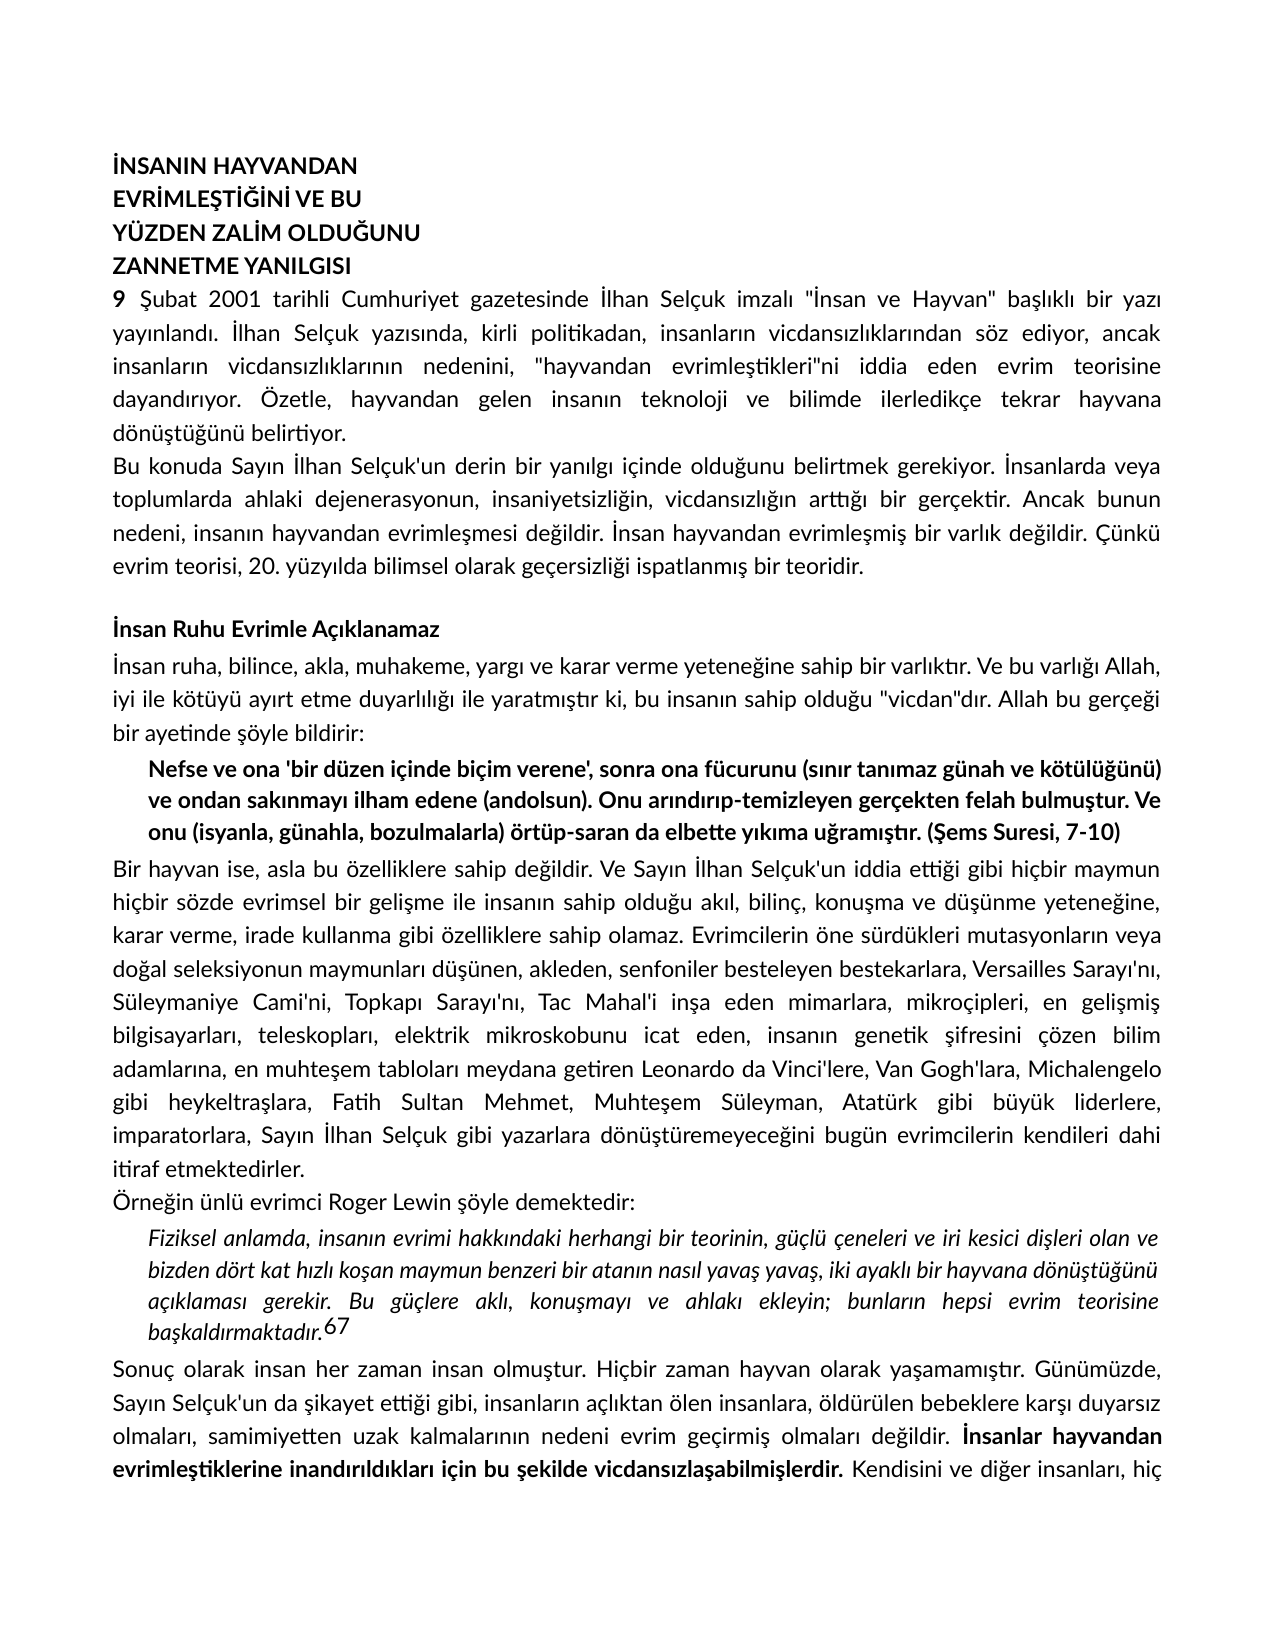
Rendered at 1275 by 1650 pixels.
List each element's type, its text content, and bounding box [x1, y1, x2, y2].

text Bu konuda Sayın İlhan Selçuk'un derin bir yanılgı içinde olduğunu belirtmek gerekiyor. İnsanlarda veya toplumlarda ahlaki dejenerasyonun, insaniyetsizliğin, vicdansızlığın arttığı bir gerçektir. Ancak bunun nedeni, insanın hayvandan evrimleşmesi değildir. İnsan hayvandan evrimleşmiş bir varlık değildir. Çünkü evrim teorisi, 20. yüzyılda bilimsel olarak geçersizliği ispatlanmış bir teoridir. [112, 448, 1162, 581]
text EVRİMLEŞTİĞİNİ VE BU [112, 181, 1162, 214]
text İnsan Ruhu Evrimle Açıklanamaz [112, 614, 1162, 643]
text İnsan ruha, bilince, akla, muhakeme, yargı ve karar verme yeteneğine sahip bir varlıktır. Ve bu varlığı Allah, iyi ile kötüyü ayırt etme duyarlılığı ile yaratmıştır ki, bu insanın sahip olduğu "vicdan"dır. Allah bu gerçeği bir ayetinde şöyle bildirir: [112, 648, 1162, 748]
text İNSANIN HAYVANDAN [112, 148, 1162, 181]
text Bir hayvan ise, asla bu özelliklere sahip değildir. Ve Sayın İlhan Selçuk'un iddia ettiği gibi hiçbir maymun hiçbir sözde evrimsel bir gelişme ile insanın sahip olduğu akıl, bilinç, konuşma ve düşünme yeteneğine, karar verme, irade kullanma gibi özelliklere sahip olamaz. Evrimcilerin öne sürdükleri mutasyonların veya doğal seleksiyonun maymunları düşünen, akleden, senfoniler besteleyen bestekarlara, Versailles Sarayı'nı, Süleymaniye Cami'ni, Topkapı Sarayı'nı, Tac Mahal'i inşa eden mimarlara, mikroçipleri, en gelişmiş bilgisayarları, teleskopları, elektrik mikroskobunu icat eden, insanın genetik şifresini çözen bilim adamlarına, en muhteşem tabloları meydana getiren Leonardo da Vinci'lere, Van Gogh'lara, Michalengelo gibi heykeltraşlara, Fatih Sultan Mehmet, Muhteşem Süleyman, Atatürk gibi büyük liderlere, imparatorlara, Sayın İlhan Selçuk gibi yazarlara dönüştüremeyeceğini bugün evrimcilerin kendileri dahi itiraf etmektedirler. [112, 851, 1162, 1184]
text Nefse ve ona 'bir düzen içinde biçim verene', sonra ona fücurunu (sınır tanımaz günah ve kötülüğünü) ve ondan sakınmayı ilham edene (andolsun). Onu arındırıp-temizleyen gerçekten felah bulmuştur. Ve onu (isyanla, günahla, bozulmalarla) örtüp-saran da elbette yıkıma uğramıştır. (Şems Suresi, 7-10) [148, 752, 1162, 846]
text Fiziksel anlamda, insanın evrimi hakkındaki herhangi bir teorinin, güçlü çeneleri ve iri kesici dişleri olan ve bizden dört kat hızlı koşan maymun benzeri bir atanın nasıl yavaş yavaş, iki ayaklı bir hayvana dönüştüğünü açıklaması gerekir. Bu güçlere aklı, konuşmayı ve ahlakı ekleyin; bunların hepsi evrim teorisine başkaldırmaktadır.67 [148, 1222, 1162, 1347]
text ZANNETME YANILGISI [112, 248, 1162, 281]
text Örneğin ünlü evrimci Roger Lewin şöyle demektedir: [112, 1184, 1162, 1217]
text Sonuç olarak insan her zaman insan olmuştur. Hiçbir zaman hayvan olarak yaşamamıştır. Günümüzde, Sayın Selçuk'un da şikayet ettiği gibi, insanların açlıktan ölen insanlara, öldürülen bebeklere karşı duyarsız olmaları, samimiyetten uzak kalmalarının nedeni evrim geçirmiş olmaları değildir. İnsanlar hayvandan evrimleştiklerine inandırıldıkları için bu şekilde vicdansızlaşabilmişlerdir. Kendisini ve diğer insanları, hiç [112, 1351, 1162, 1484]
text 9 Şubat 2001 tarihli Cumhuriyet gazetesinde İlhan Selçuk imzalı "İnsan ve Hayvan" başlıklı bir yazı yayınlandı. İlhan Selçuk yazısında, kirli politikadan, insanların vicdansızlıklarından söz ediyor, ancak insanların vicdansızlıklarının nedenini, "hayvandan evrimleştikleri"ni iddia eden evrim teorisine dayandırıyor. Özetle, hayvandan gelen insanın teknoloji ve bilimde ilerledikçe tekrar hayvana dönüştüğünü belirtiyor. [112, 281, 1162, 448]
text YÜZDEN ZALİM OLDUĞUNU [112, 214, 1162, 248]
